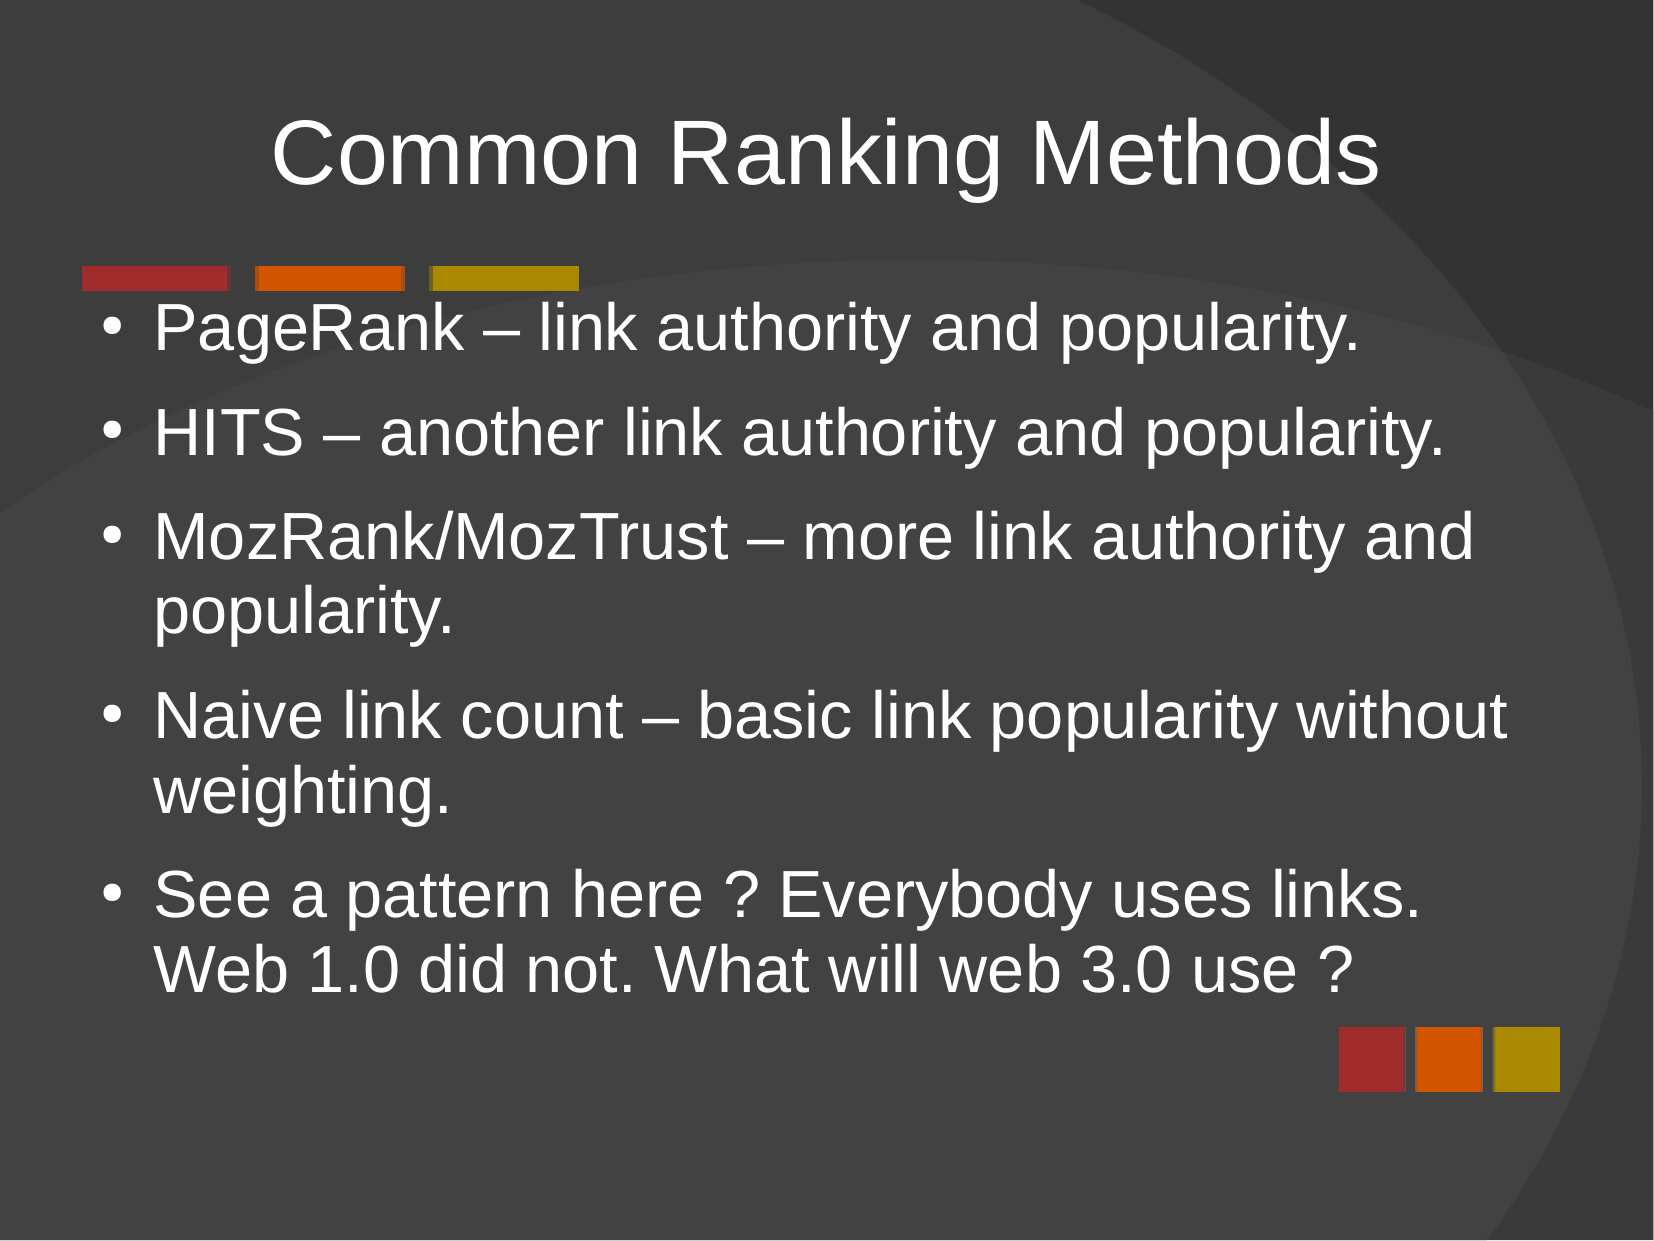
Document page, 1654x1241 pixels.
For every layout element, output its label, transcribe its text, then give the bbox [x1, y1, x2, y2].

list PageRank – link authority and popularity. HITS – another link authority and popularity. MozRank/MozTrust – more link authority and popularity. Naive link count – basic link popularity without weighting. See a pattern here ? Everybody uses links. Web 1.0 did not. What will web 3.0 use ? [82, 290, 1571, 1010]
title Common Ranking Methods [82, 49, 1571, 257]
picture [1339, 1027, 1560, 1092]
picture [82, 266, 579, 290]
